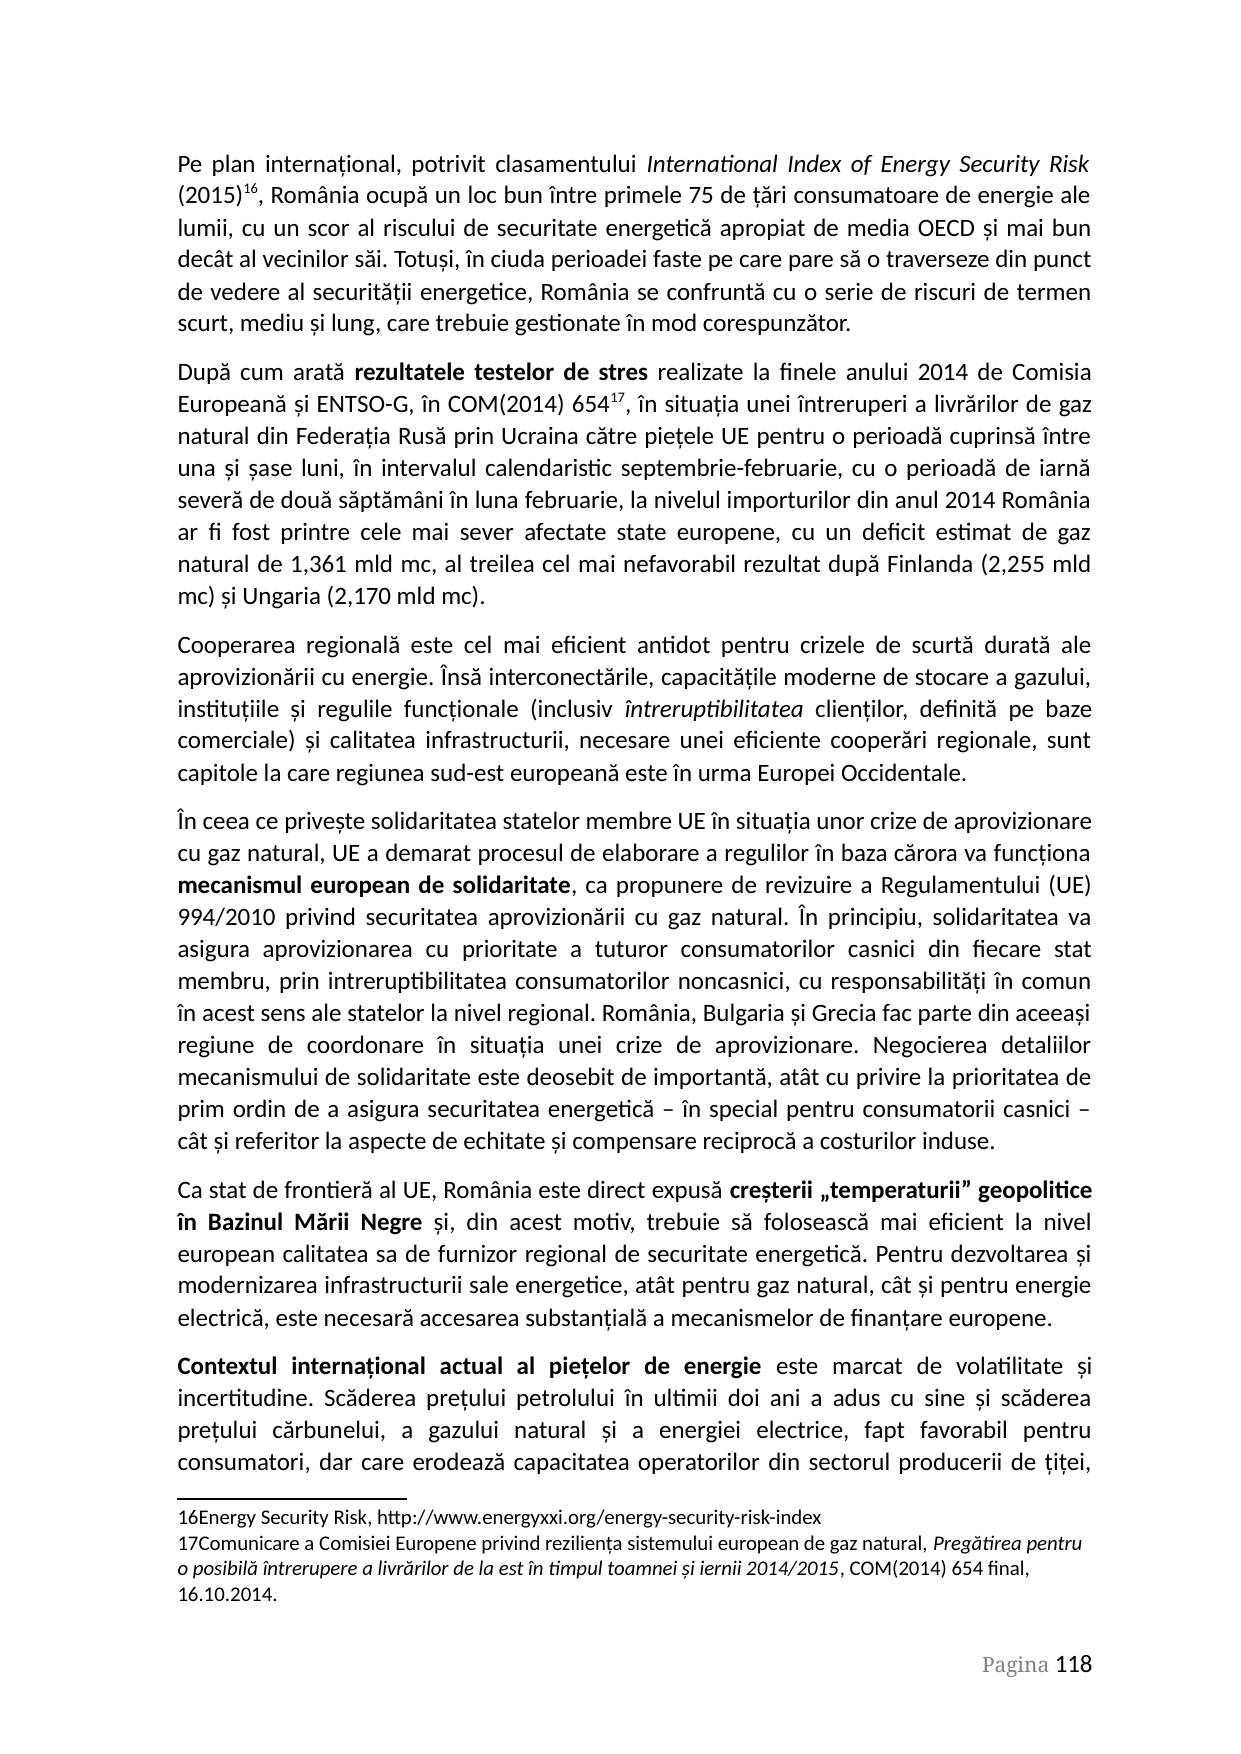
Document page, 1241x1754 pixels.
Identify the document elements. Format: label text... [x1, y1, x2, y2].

text Energy Security Risk, http://www.energyxxi.org/energy-security-risk-index [177, 1504, 1092, 1530]
text În ceea ce privește solidaritatea statelor membre UE în situația unor crize de aprovizionare cu gaz natural, UE a demarat procesul de elaborare a regulilor în baza cărora va funcționa mecanismul european de solidaritate, ca propunere de revizuire a Regulamentului (UE) 994/2010 privind securitatea aprovizionării cu gaz natural. În principiu, solidaritatea va asigura aprovizionarea cu prioritate a tuturor consumatorilor casnici din fiecare stat membru, prin intreruptibilitatea consumatorilor noncasnici, cu responsabilități în comun în acest sens ale statelor la nivel regional. România, Bulgaria și Grecia fac parte din aceeași regiune de coordonare în situația unei crize de aprovizionare. Negocierea detaliilor mecanismului de solidaritate este deosebit de importantă, atât cu privire la prioritatea de prim ordin de a asigura securitatea energetică – în special pentru consumatorii casnici – cât și referitor la aspecte de echitate și compensare reciprocă a costurilor induse. [177, 805, 1092, 1156]
text Pe plan internațional, potrivit clasamentului International Index of Energy Security Risk (2015), România ocupă un loc bun între primele 75 de țări consumatoare de energie ale lumii, cu un scor al riscului de securitate energetică apropiat de media OECD și mai bun decât al vecinilor săi. Totuși, în ciuda perioadei faste pe care pare să o traverseze din punct de vedere al securității energetice, România se confruntă cu o serie de riscuri de termen scurt, mediu și lung, care trebuie gestionate în mod corespunzător. [177, 148, 1092, 338]
text După cum arată rezultatele testelor de stres realizate la finele anului 2014 de Comisia Europeană și ENTSO-G, în COM(2014) 654, în situația unei întreruperi a livrărilor de gaz natural din Federația Rusă prin Ucraina către piețele UE pentru o perioadă cuprinsă între una și șase luni, în intervalul calendaristic septembrie-februarie, cu o perioadă de iarnă severă de două săptămâni în luna februarie, la nivelul importurilor din anul 2014 România ar fi fost printre cele mai sever afectate state europene, cu un deficit estimat de gaz natural de 1,361 mld mc, al treilea cel mai nefavorabil rezultat după Finlanda (2,255 mld mc) și Ungaria (2,170 mld mc). [177, 356, 1092, 611]
text Cooperarea regională este cel mai eficient antidot pentru crizele de scurtă durată ale aprovizionării cu energie. Însă interconectările, capacitățile moderne de stocare a gazului, instituțiile și regulile funcționale (inclusiv întreruptibilitatea clienților, definită pe baze comerciale) și calitatea infrastructurii, necesare unei eficiente cooperări regionale, sunt capitole la care regiunea sud-est europeană este în urma Europei Occidentale. [177, 629, 1092, 787]
text Comunicare a Comisiei Europene privind reziliența sistemului european de gaz natural, Pregătirea pentru o posibilă întrerupere a livrărilor de la est în timpul toamnei și iernii 2014/2015, COM(2014) 654 final, 16.10.2014. [177, 1530, 1092, 1606]
text Contextul internațional actual al piețelor de energie este marcat de volatilitate și incertitudine. Scăderea prețului petrolului în ultimii doi ani a adus cu sine și scăderea prețului cărbunelui, a gazului natural și a energiei electrice, fapt favorabil pentru consumatori, dar care erodează capacitatea operatorilor din sectorul producerii de țiței, [177, 1350, 1092, 1477]
text Ca stat de frontieră al UE, România este direct expusă creșterii „temperaturii” geopolitice în Bazinul Mării Negre și, din acest motiv, trebuie să folosească mai eficient la nivel european calitatea sa de furnizor regional de securitate energetică. Pentru dezvoltarea și modernizarea infrastructurii sale energetice, atât pentru gaz natural, cât și pentru energie electrică, este necesară accesarea substanțială a mecanismelor de finanțare europene. [177, 1174, 1092, 1332]
